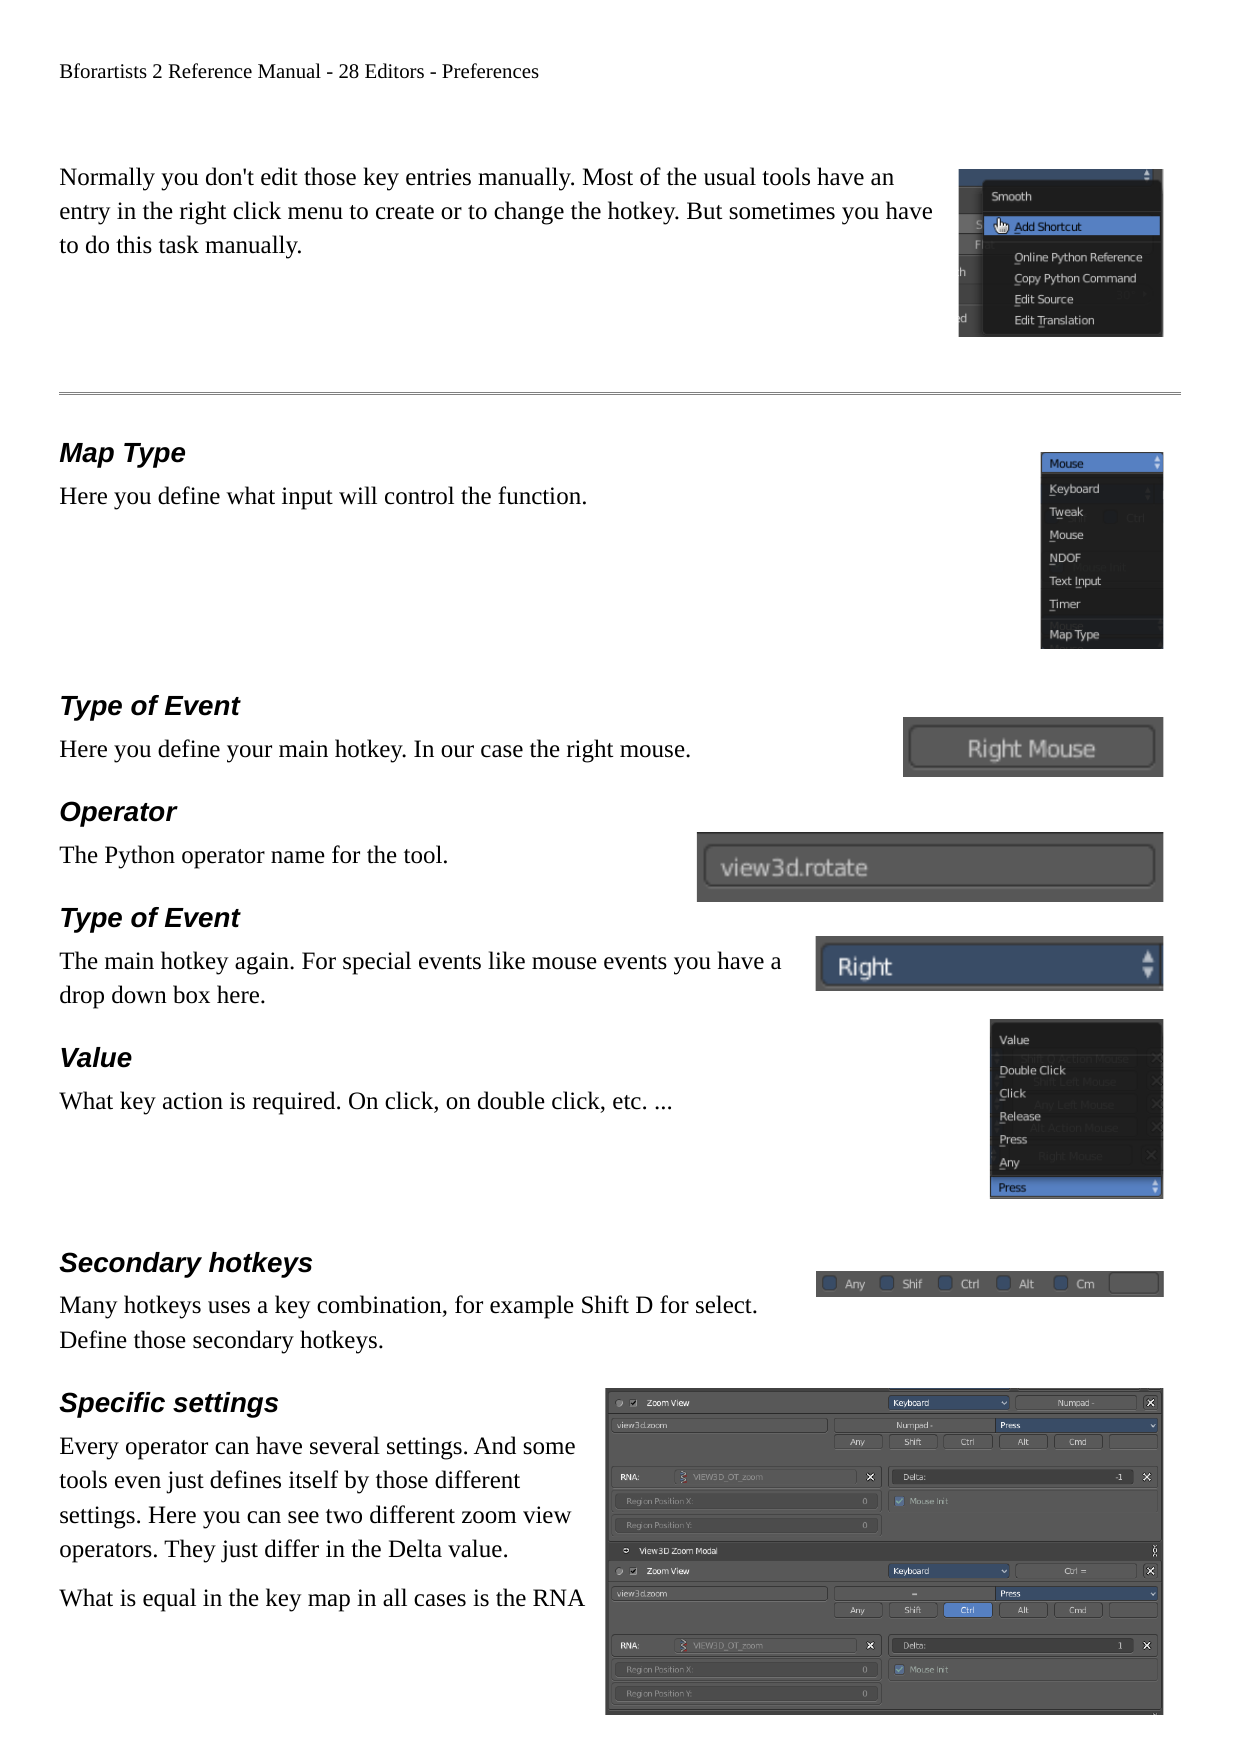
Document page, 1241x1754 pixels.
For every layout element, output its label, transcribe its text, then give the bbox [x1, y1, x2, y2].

text The Python operator name for the tool. [59, 840, 696, 869]
picture [903, 717, 1164, 777]
subtitle Secondary hotkeys [59, 1246, 1181, 1278]
text Many hotkeys uses a key combination, for example Shift D for select. Define those secondary hotkeys. [59, 1290, 1181, 1353]
subtitle Specific settings [59, 1386, 1181, 1418]
text Here you define your main hotkey. In our case the right mouse. [59, 734, 903, 763]
subtitle Operator [59, 796, 1181, 827]
picture [605, 1388, 1164, 1715]
picture [958, 169, 1164, 337]
picture [989, 1019, 1164, 1199]
text Here you define what input will control the function. [59, 481, 1040, 509]
text What key action is required. On click, on double click, etc. ... [59, 1086, 989, 1115]
text Normally you don't edit those key entries manually. Most of the usual tools have an entry in the right click menu to create or to change the hotkey. But sometimes you have to do this task manually. [59, 162, 1181, 259]
subtitle Value [59, 1042, 989, 1074]
picture [815, 936, 1164, 991]
subtitle Type of Event [59, 901, 1181, 933]
subtitle Type of Event [59, 689, 1181, 721]
subtitle [1164, 1042, 1181, 1074]
subtitle Map Type [59, 436, 1181, 468]
picture [816, 1271, 1164, 1297]
picture [696, 832, 1164, 902]
text Every operator can have several settings. And some tools even just defines itself by those different settings. Here you can see two different zoom view operators. They just differ in the Delta value. [59, 1431, 605, 1563]
picture [1040, 452, 1164, 649]
text The main hotkey again. For special events like mouse events you have a drop down box here. [59, 946, 1181, 1009]
text What is equal in the key map in all cases is the RNA [59, 1583, 605, 1612]
